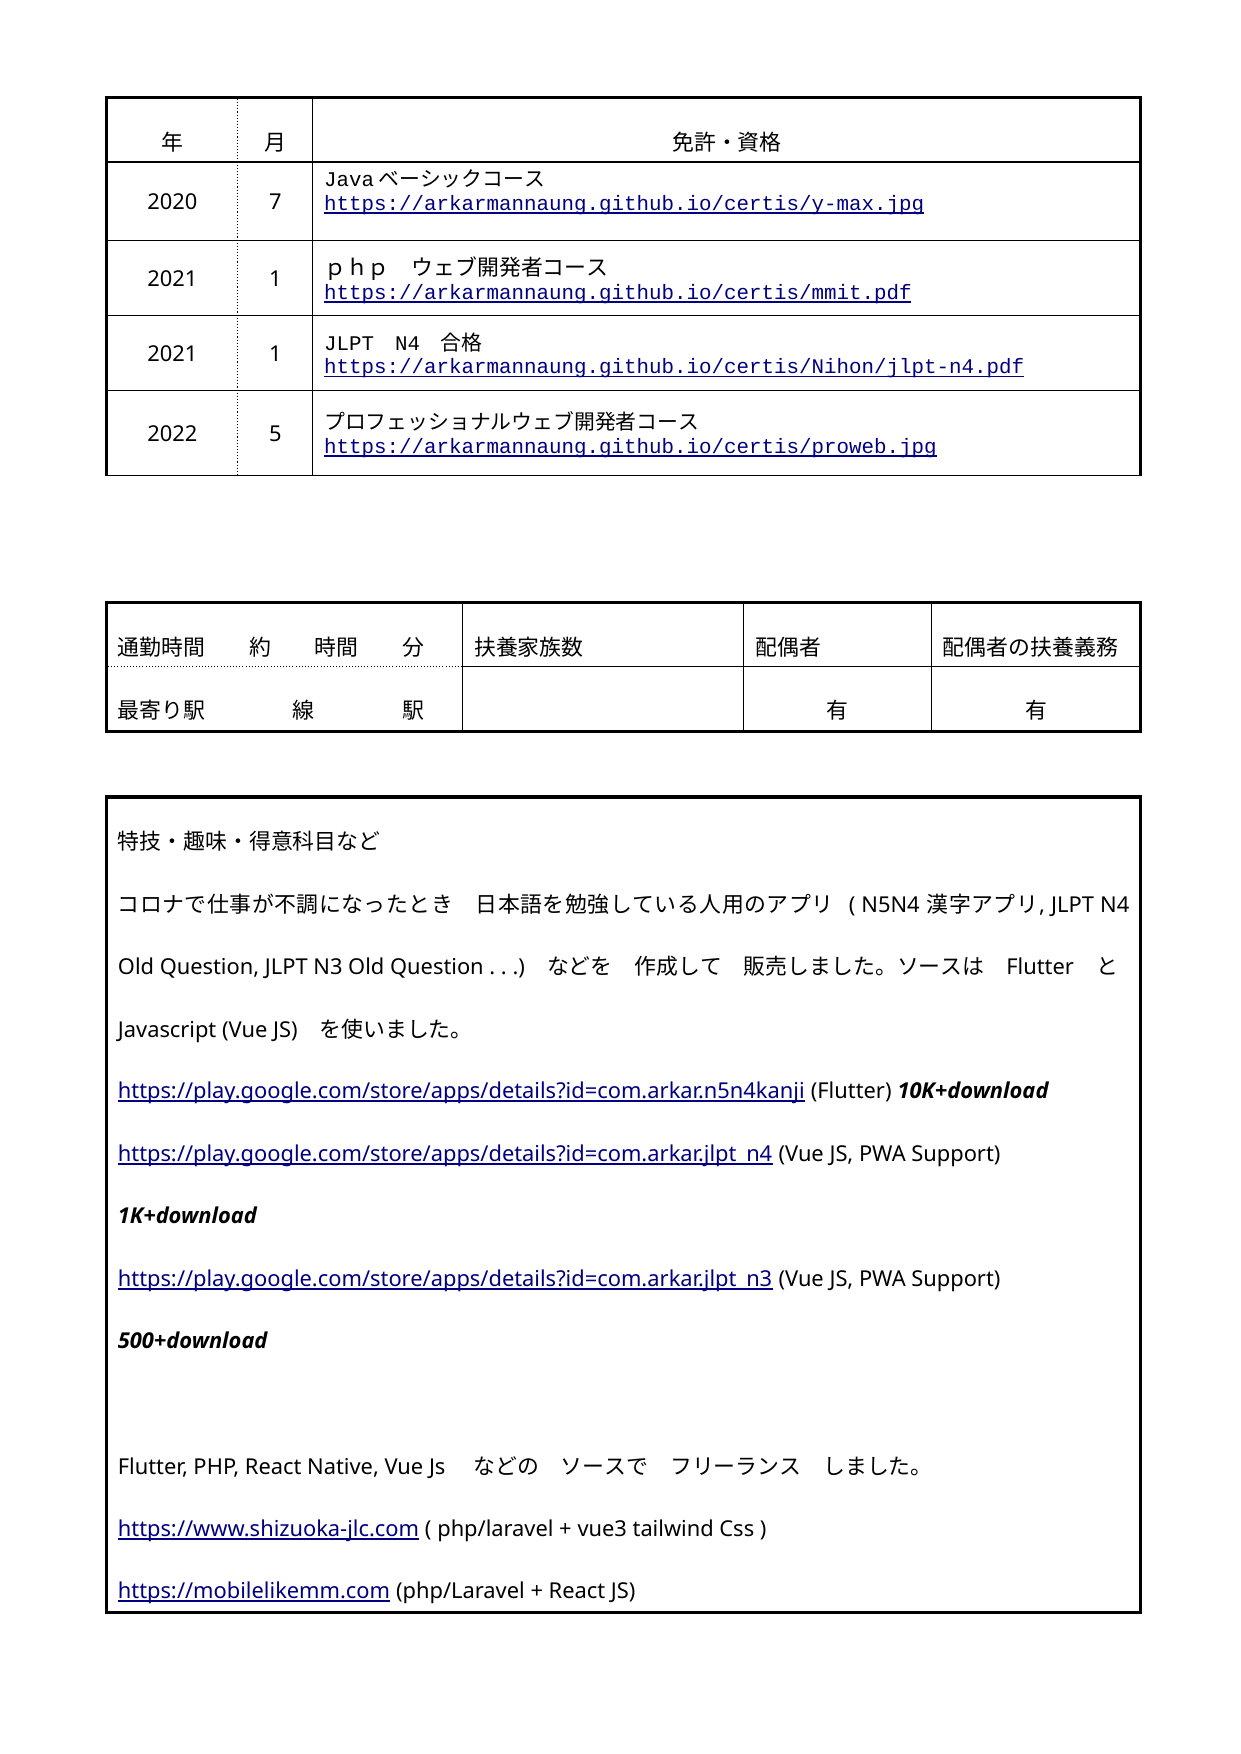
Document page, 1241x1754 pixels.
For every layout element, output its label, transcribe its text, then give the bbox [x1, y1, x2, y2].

table_cell Javaベーシックコース https://arkarmannaung.github.io/certis/y-max.jpg [313, 163, 1139, 240]
table_cell JLPT N4 合格 https://arkarmannaung.github.io/certis/Nihon/jlpt-n4.pdf [313, 316, 1139, 390]
table_cell 月 [238, 99, 312, 161]
table_header 通勤時間 約 時間 分 [108, 604, 462, 666]
table_cell 2020 [108, 163, 238, 240]
table_header 配偶者 [744, 604, 931, 666]
table_cell 7 [238, 163, 312, 240]
table_cell 1 [238, 316, 312, 390]
table_cell 有 [932, 667, 1139, 730]
table_cell 有 [744, 667, 931, 730]
table_cell [463, 667, 743, 730]
table_header 扶養家族数 [463, 604, 743, 666]
table_cell 2022 [108, 391, 238, 474]
table_header 配偶者の扶養義務 [932, 604, 1139, 666]
table_header 特技・趣味・得意科目など コロナで仕事が不調になったとき 日本語を勉強している人用のアプリ ( N5N4 漢字アプリ, JLPT N4 Old Question, JLPT N3 Old Question . . .) などを 作成して 販売しました。ソースは Flutter と Javascript (Vue JS) を使いました。 https://play.google.com/store/apps/details?id=com.arkar.n5n4kanji (Flutter) 10K+download https://play.google.com/store/apps/details?id=com.arkar.jlpt_n4 (Vue JS, PWA Support) 1K+download https://play.google.com/store/apps/details?id=com.arkar.jlpt_n3 (Vue JS, PWA Support) 500+download Flutter, PHP, React Native, Vue Js などの ソースで フリーランス しました。 https://www.shizuoka-jlc.com ( php/laravel + vue3 tailwind Css ) https://mobilelikemm.com (php/Laravel + React JS) [108, 799, 1139, 1611]
table_cell 年 [108, 99, 238, 161]
table_cell ｐｈｐ ウェブ開発者コース https://arkarmannaung.github.io/certis/mmit.pdf [313, 241, 1139, 315]
table_cell 5 [238, 391, 312, 474]
table_cell 1 [238, 241, 312, 315]
table_cell 最寄り駅 線 駅 [108, 666, 462, 730]
table_cell プロフェッショナルウェブ開発者コース https://arkarmannaung.github.io/certis/proweb.jpg [313, 391, 1139, 474]
table_cell 2021 [108, 241, 238, 315]
table_cell 2021 [108, 316, 238, 390]
table_cell 免許・資格 [313, 99, 1139, 161]
